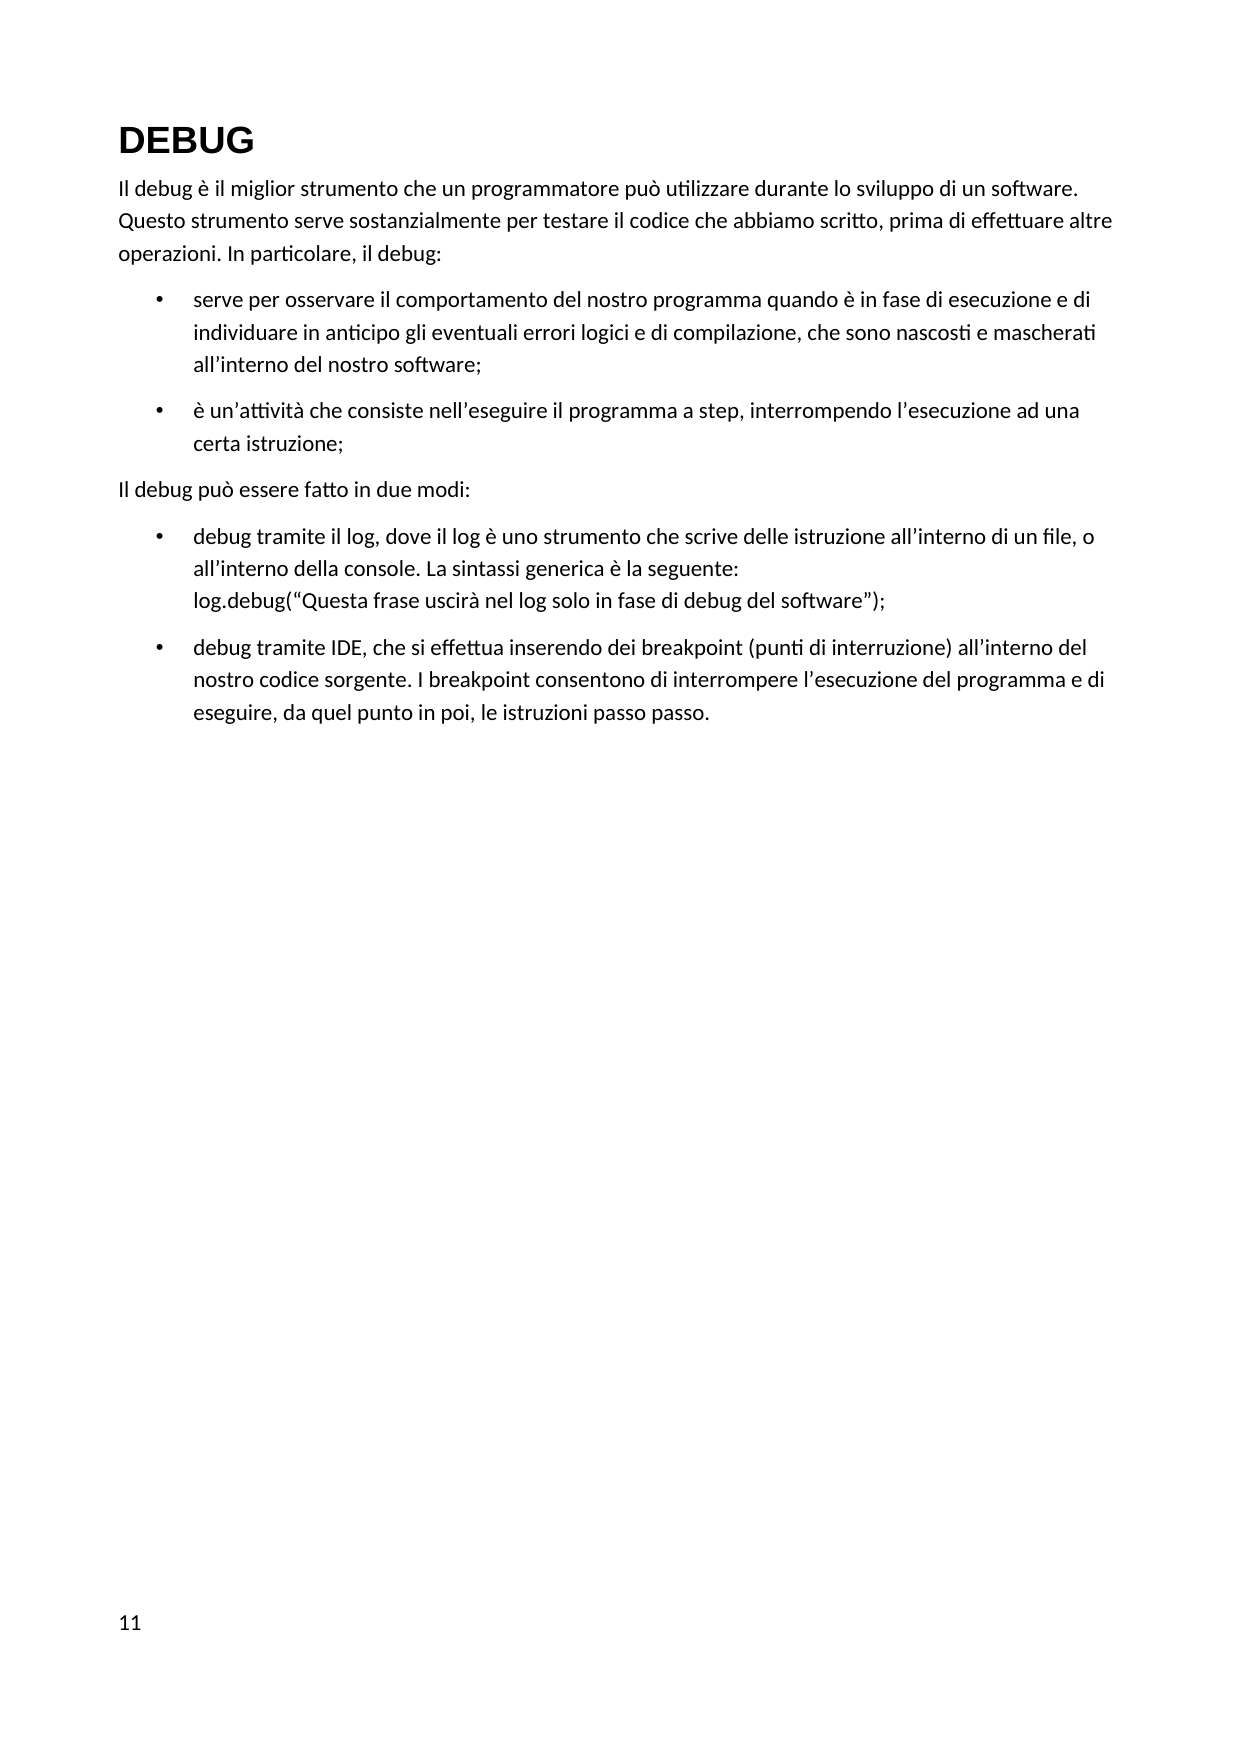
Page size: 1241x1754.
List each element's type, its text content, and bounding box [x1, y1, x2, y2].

subtitle DEBUG [118, 118, 1122, 162]
list serve per osservare il comportamento del nostro programma quando è in fase di esecuzione e di individuare in anticipo gli eventuali errori logici e di compilazione, che sono nascosti e mascherati all’interno del nostro software; [156, 285, 1122, 378]
text Il debug è il miglior strumento che un programmatore può utilizzare durante lo sviluppo di un software. Questo strumento serve sostanzialmente per testare il codice che abbiamo scritto, prima di effettuare altre operazioni. In particolare, il debug: [118, 174, 1122, 267]
list è un’attività che consiste nell’eseguire il programma a step, interrompendo l’esecuzione ad una certa istruzione; [156, 397, 1122, 457]
list debug tramite IDE, che si effettua inserendo dei breakpoint (punti di interruzione) all’interno del nostro codice sorgente. I breakpoint consentono di interrompere l’esecuzione del programma e di eseguire, da quel punto in poi, le istruzioni passo passo. [156, 633, 1122, 726]
list debug tramite il log, dove il log è uno strumento che scrive delle istruzione all’interno di un file, o all’interno della console. La sintassi generica è la seguente: log.debug(“Questa frase uscirà nel log solo in fase di debug del software”); [156, 522, 1122, 615]
text Il debug può essere fatto in due modi: [118, 476, 1122, 503]
